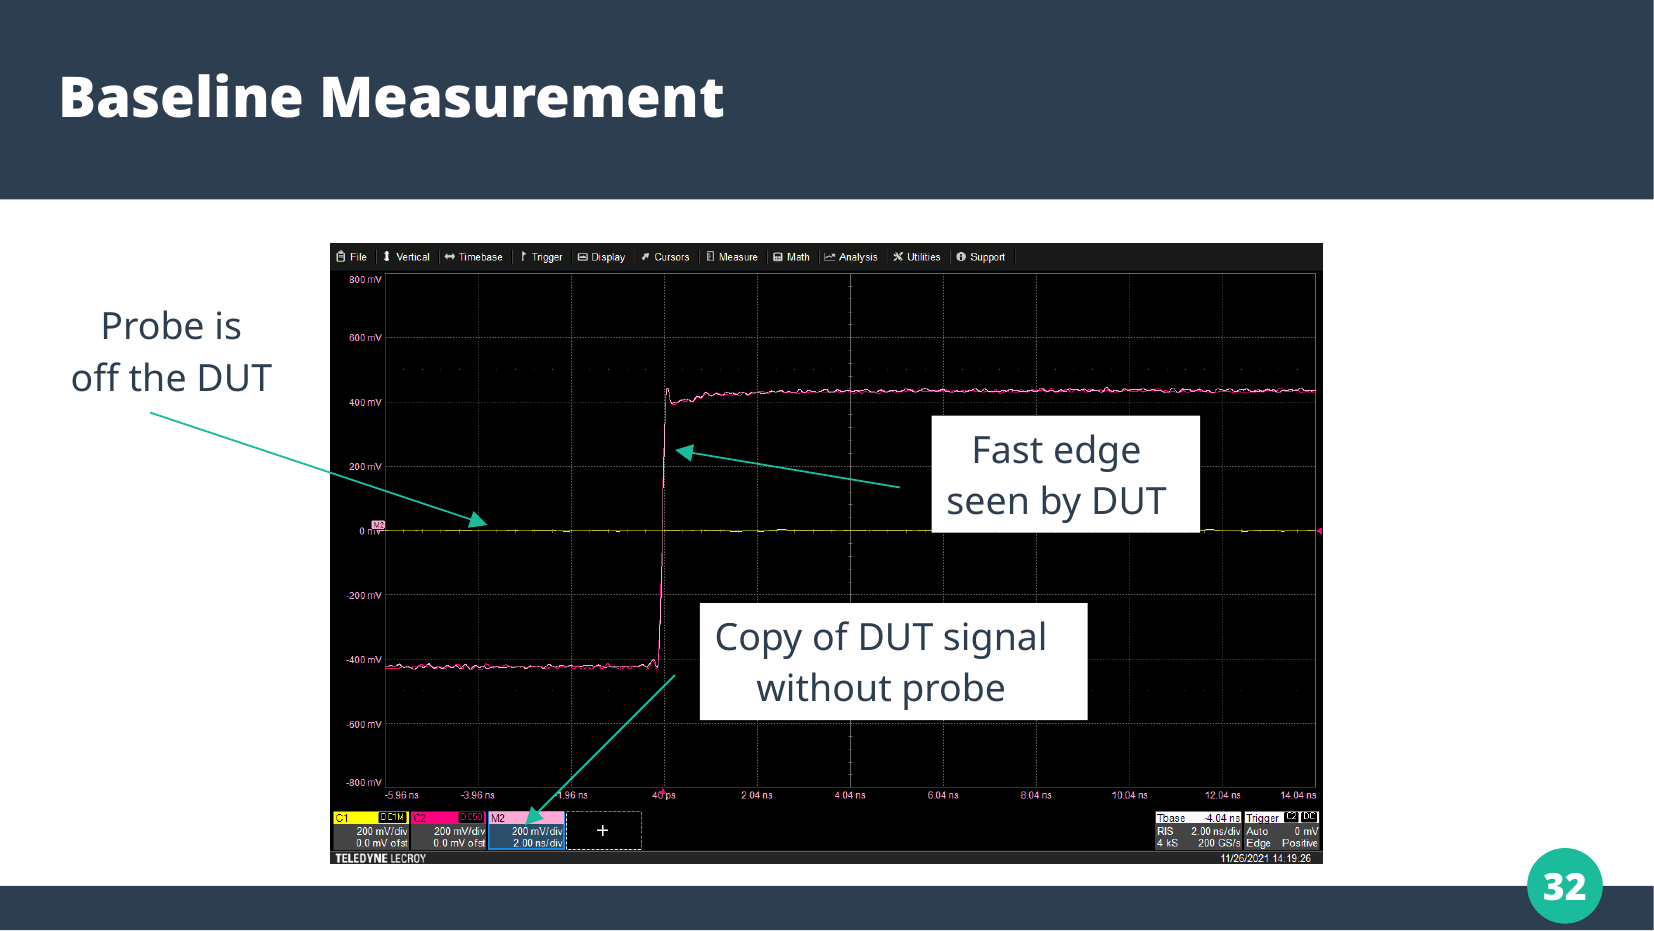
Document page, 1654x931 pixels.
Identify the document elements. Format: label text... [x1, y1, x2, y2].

title Baseline Measurement [59, 37, 1595, 155]
text_box Fast edge seen by DUT [931, 423, 1201, 526]
text_box Probe is off the DUT [55, 300, 301, 402]
text_box Copy of DUT signal without probe [699, 610, 1088, 713]
picture [330, 243, 1323, 864]
